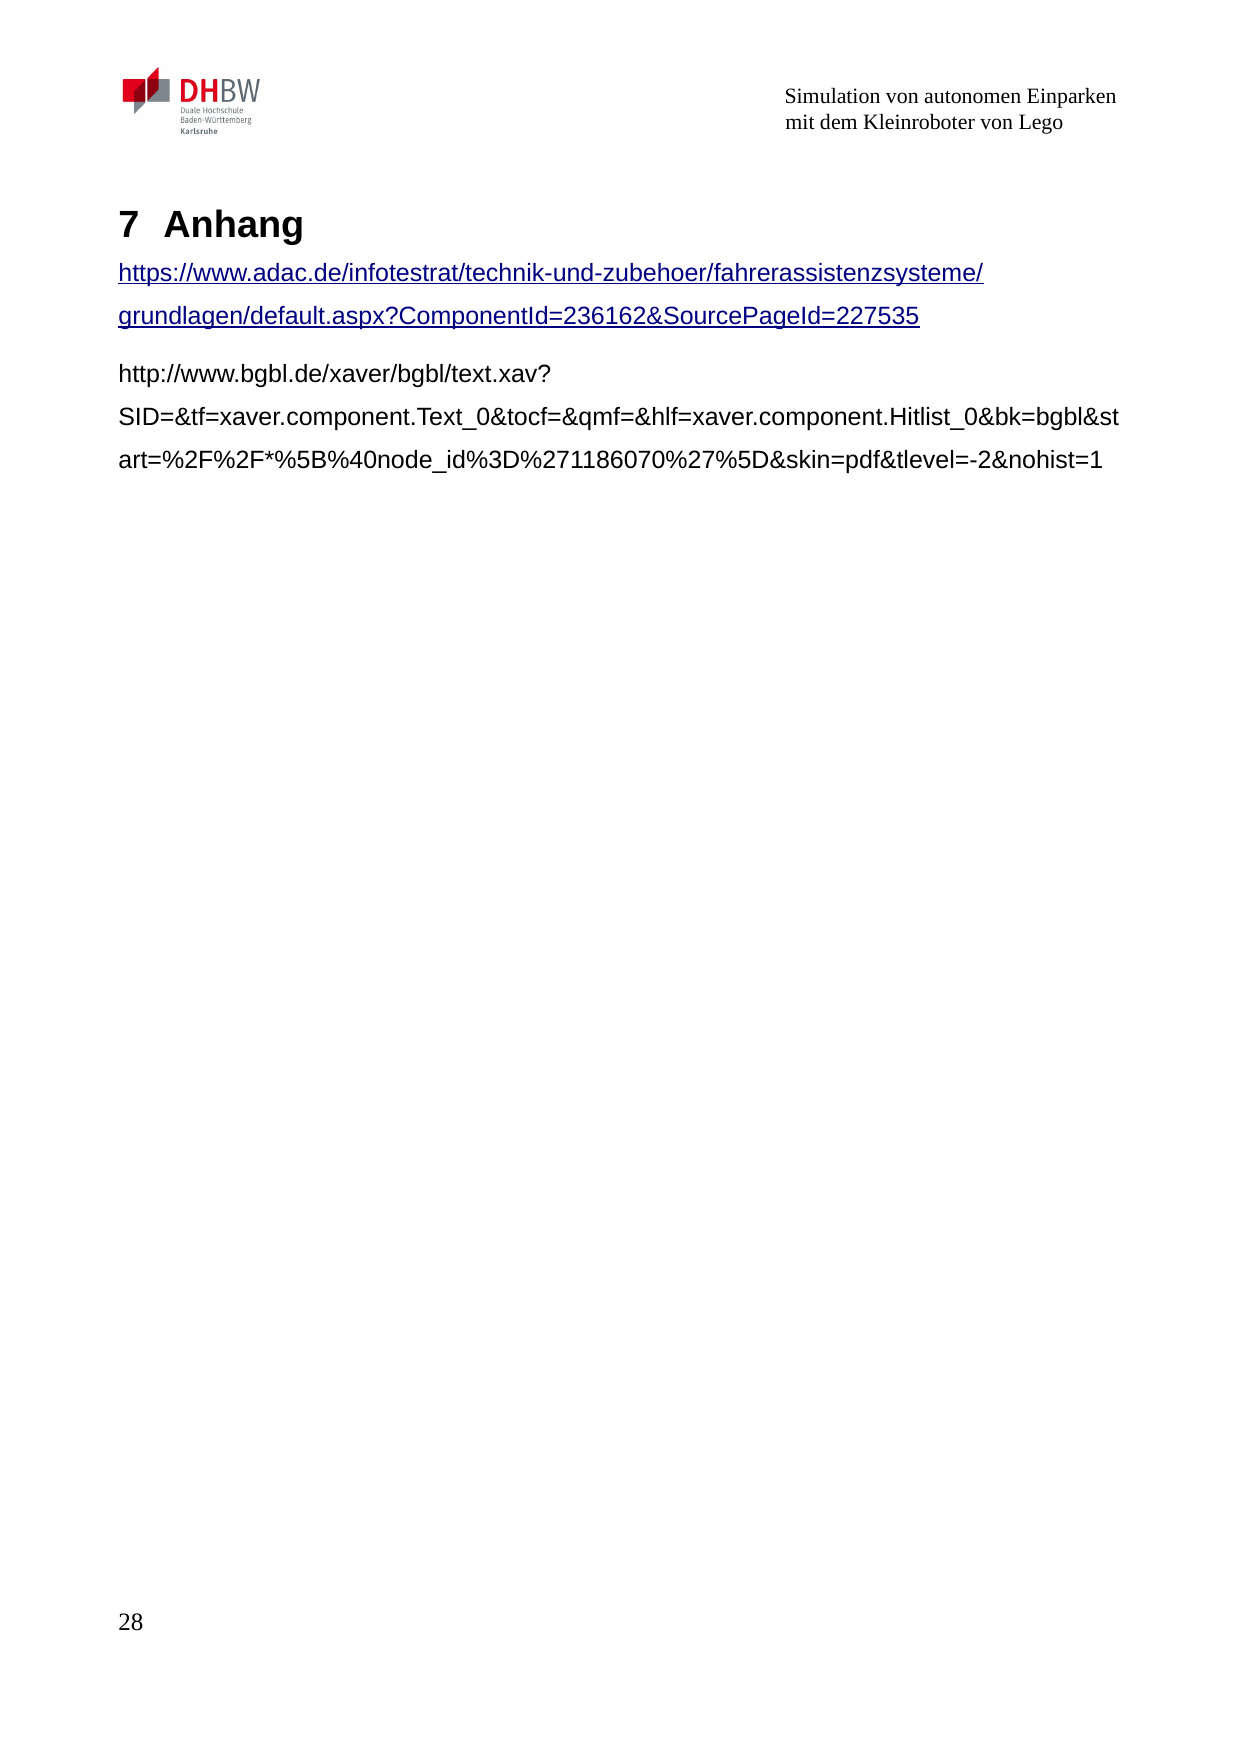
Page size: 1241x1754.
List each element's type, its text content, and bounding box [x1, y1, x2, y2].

subtitle Anhang [118, 202, 1122, 246]
text https://www.adac.de/infotestrat/technik-und-zubehoer/fahrerassistenzsysteme/grundlagen/default.aspx?ComponentId=236162&SourcePageId=227535 [118, 258, 1122, 330]
text http://www.bgbl.de/xaver/bgbl/text.xav?SID=&tf=xaver.component.Text_0&tocf=&qmf=&hlf=xaver.component.Hitlist_0&bk=bgbl&start=%2F%2F*%5B%40node_id%3D%271186070%27%5D&skin=pdf&tlevel=-2&nohist=1 [118, 359, 1122, 474]
picture [108, 54, 291, 148]
